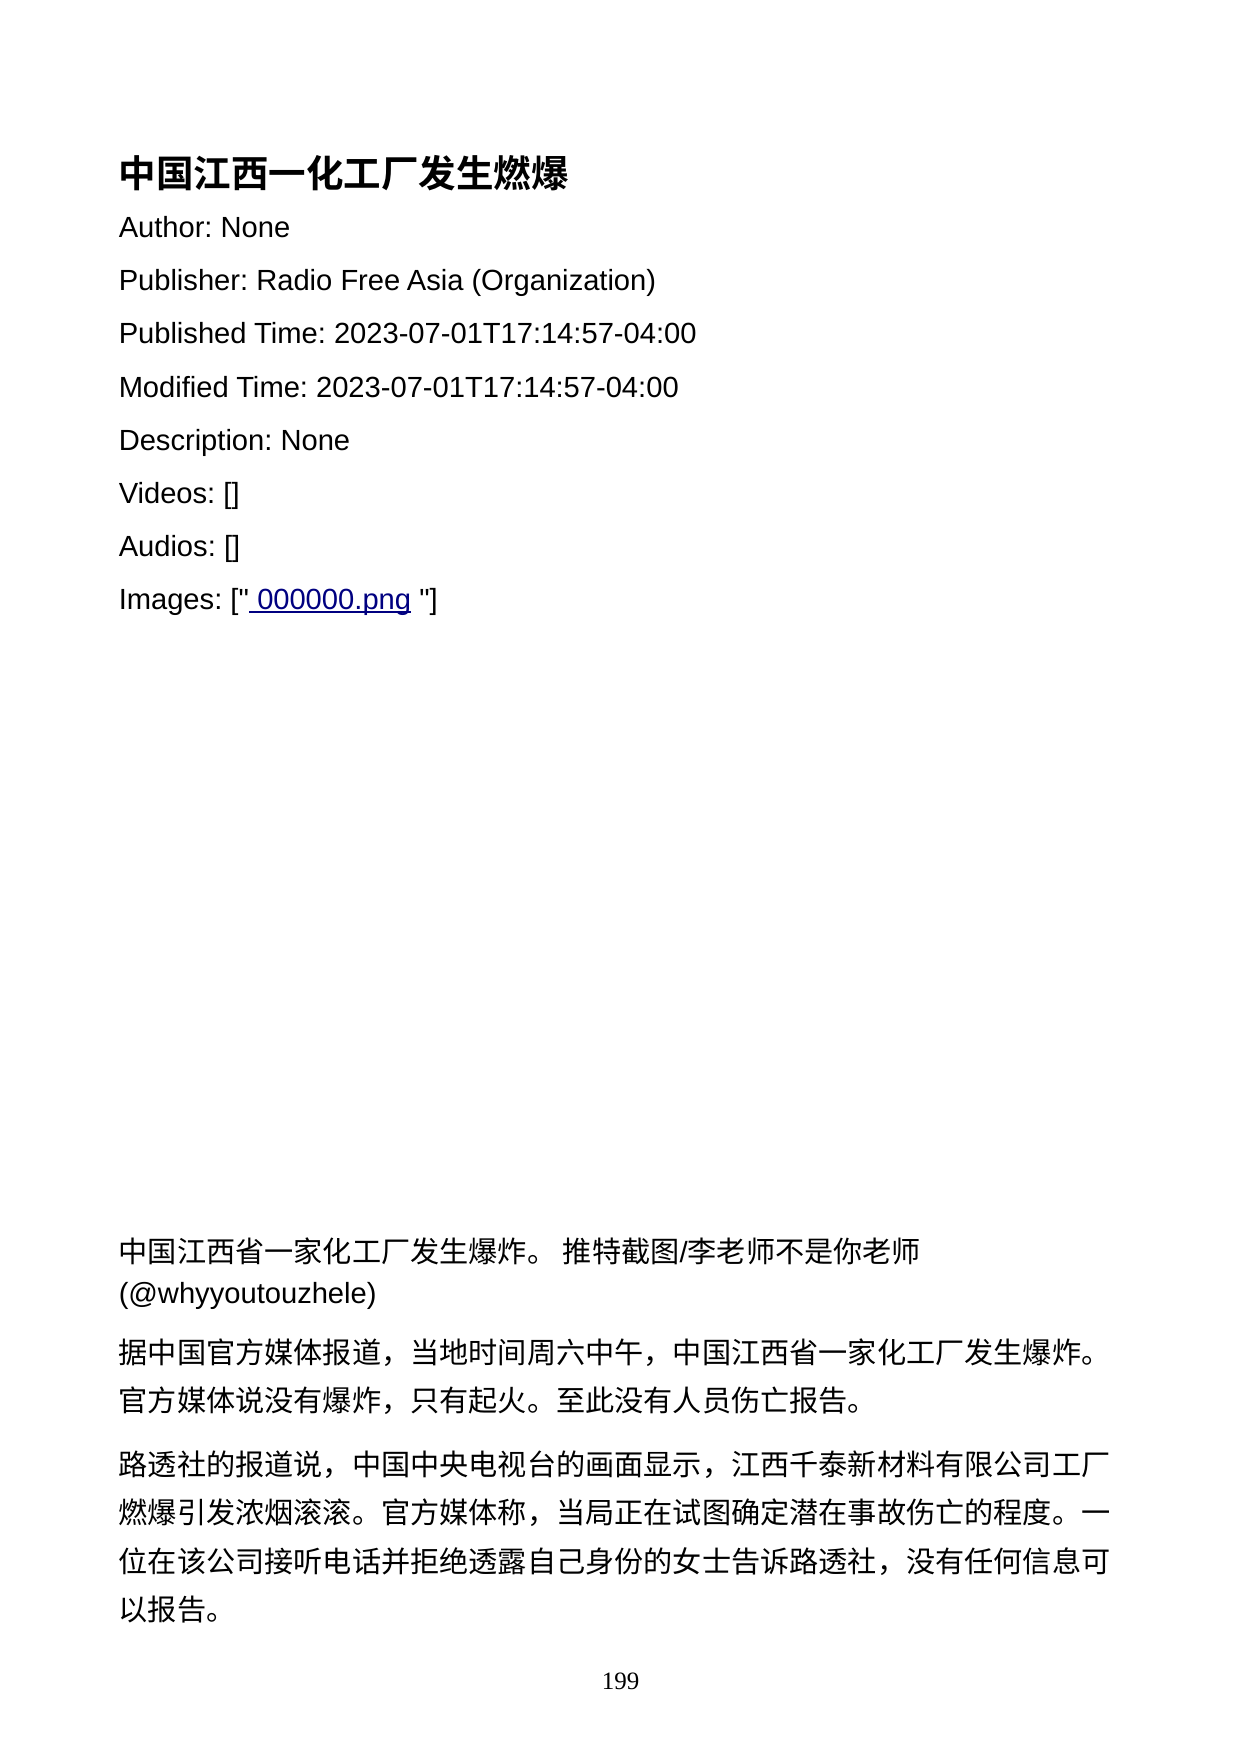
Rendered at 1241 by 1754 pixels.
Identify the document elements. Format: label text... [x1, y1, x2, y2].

text Author: None [118, 210, 1122, 244]
text Description: None [118, 423, 1122, 456]
text 中国江西省一家化工厂发生爆炸。 推特截图/李老师不是你老师(@whyyoutouzhele) [118, 635, 1122, 1310]
text Videos: [] [118, 476, 1122, 509]
text Published Time: 2023-07-01T17:14:57-04:00 [118, 317, 1122, 350]
text 路透社的报道说，中国中央电视台的画面显示，江西千泰新材料有限公司工厂燃爆引发浓烟滚滚。官方媒体称，当局正在试图确定潜在事故伤亡的程度。一位在该公司接听电话并拒绝透露自己身份的女士告诉路透社，没有任何信息可以报告。 [118, 1441, 1122, 1629]
text Audios: [] [118, 529, 1122, 563]
subtitle 中国江西一化工厂发生燃爆 [118, 143, 1122, 198]
text Images: [" 000000.png "] [118, 582, 1122, 616]
text Modified Time: 2023-07-01T17:14:57-04:00 [118, 370, 1122, 403]
text 据中国官方媒体报道，当地时间周六中午，中国江西省一家化工厂发生爆炸。官方媒体说没有爆炸，只有起火。至此没有人员伤亡报告。 [118, 1329, 1122, 1420]
text Publisher: Radio Free Asia (Organization) [118, 263, 1122, 297]
